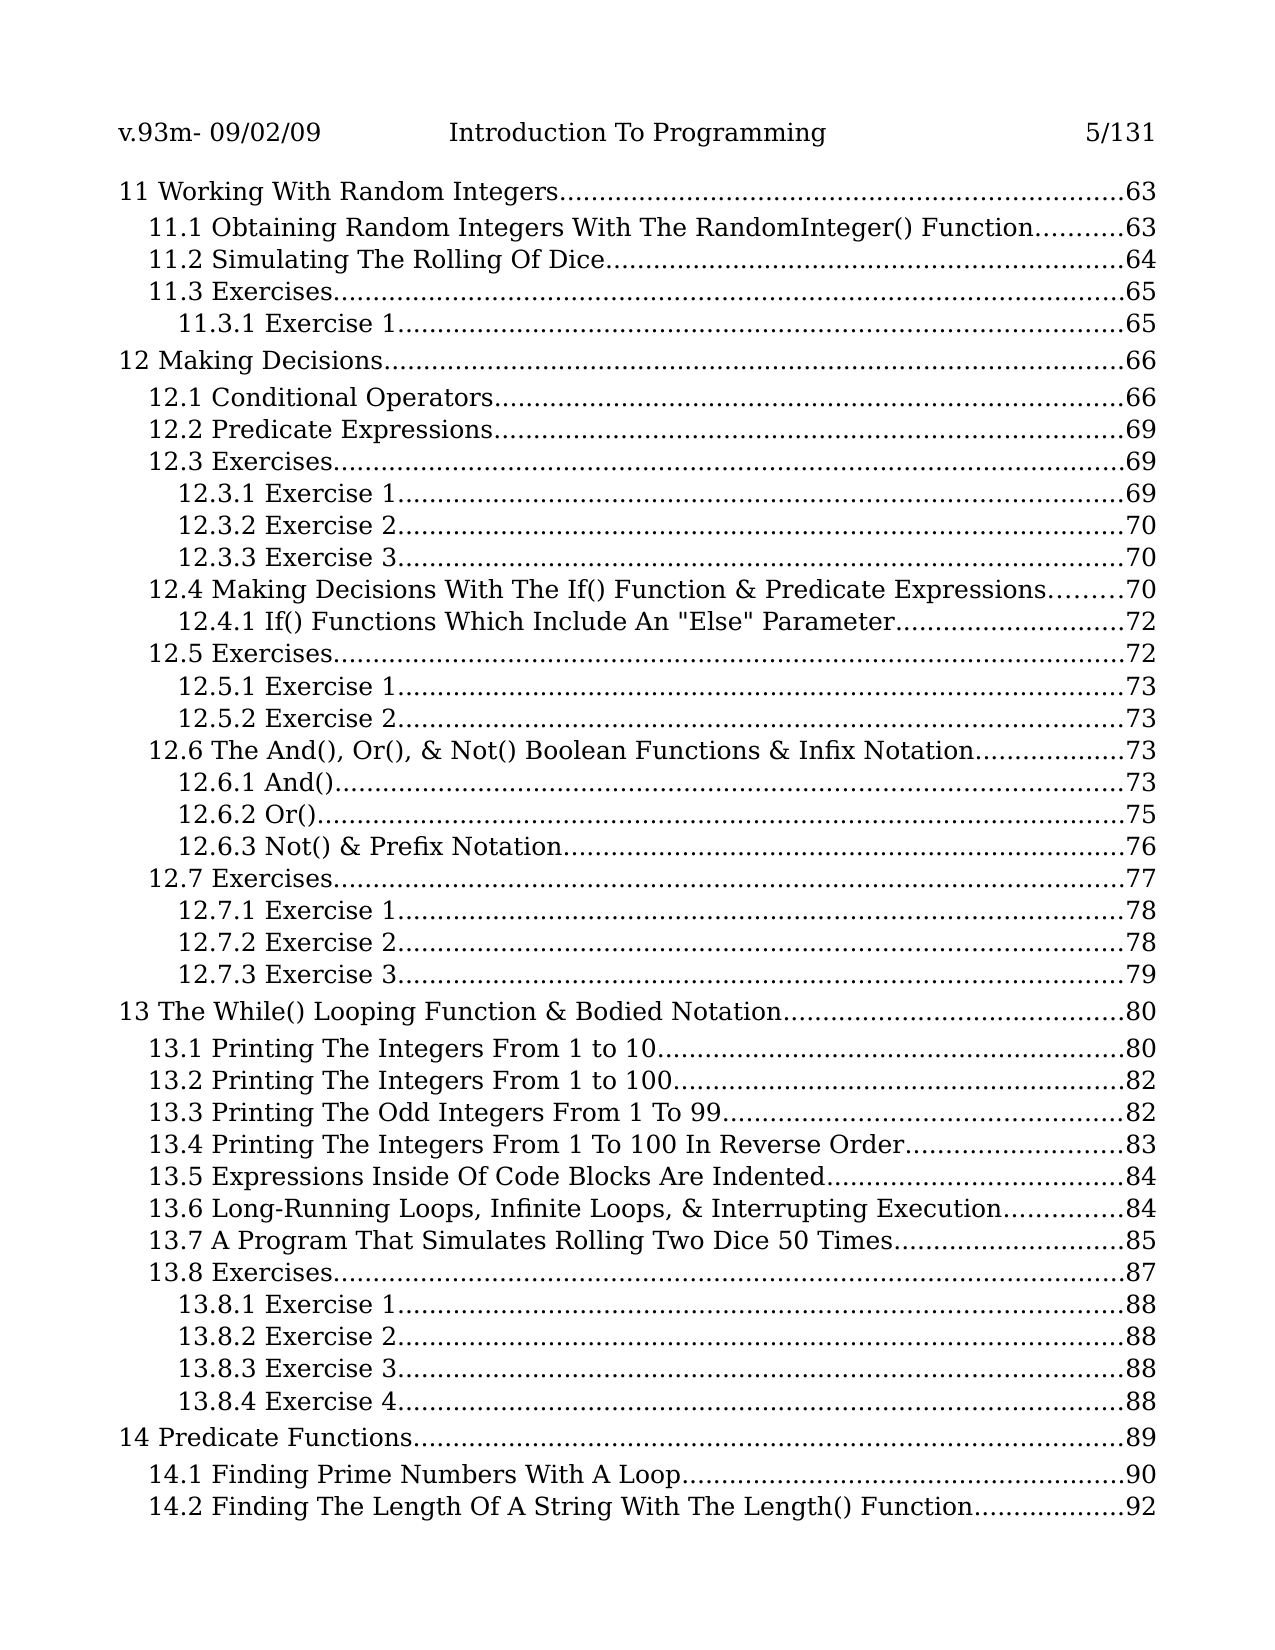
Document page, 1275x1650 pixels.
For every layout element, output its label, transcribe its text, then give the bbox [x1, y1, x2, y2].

text 12.6.2 Or() 75 [177, 800, 1157, 829]
text 13.8.4 Exercise 4 88 [177, 1387, 1157, 1416]
text 12.7.3 Exercise 3 79 [177, 961, 1157, 990]
text 12.3.1 Exercise 1 69 [177, 479, 1157, 508]
text 13 The While() Looping Function & Bodied Notation 80 [118, 997, 1157, 1026]
text 13.3 Printing The Odd Integers From 1 To 99 82 [148, 1098, 1157, 1127]
text 12.5.1 Exercise 1 73 [177, 672, 1157, 701]
text 11 Working With Random Integers 63 [118, 177, 1157, 206]
text 14.1 Finding Prime Numbers With A Loop 90 [148, 1460, 1157, 1489]
text 11.3 Exercises 65 [148, 278, 1157, 307]
text 12.3.2 Exercise 2 70 [177, 511, 1157, 541]
text 12.4.1 If() Functions Which Include An "Else" Parameter 72 [177, 608, 1157, 637]
text 13.8.1 Exercise 1 88 [177, 1291, 1157, 1320]
text 12.4 Making Decisions With The If() Function & Predicate Expressions 70 [148, 576, 1157, 605]
text 13.8 Exercises 87 [148, 1258, 1157, 1288]
text 12.2 Predicate Expressions 69 [148, 415, 1157, 444]
text 12.6.3 Not() & Prefix Notation 76 [177, 832, 1157, 861]
text 14.2 Finding The Length Of A String With The Length() Function 92 [148, 1492, 1157, 1521]
text 12.7.2 Exercise 2 78 [177, 928, 1157, 958]
text 11.2 Simulating The Rolling Of Dice 64 [148, 246, 1157, 275]
text 12.3.3 Exercise 3 70 [177, 543, 1157, 573]
text 12 Making Decisions 66 [118, 346, 1157, 376]
text 11.3.1 Exercise 1 65 [177, 310, 1157, 339]
text 13.6 Long-Running Loops, Infinite Loops, & Interrupting Execution 84 [148, 1194, 1157, 1223]
text 13.7 A Program That Simulates Rolling Two Dice 50 Times 85 [148, 1226, 1157, 1256]
text 13.8.2 Exercise 2 88 [177, 1323, 1157, 1352]
text 13.1 Printing The Integers From 1 to 10 80 [148, 1034, 1157, 1063]
text 13.4 Printing The Integers From 1 To 100 In Reverse Order 83 [148, 1130, 1157, 1159]
text 12.6 The And(), Or(), & Not() Boolean Functions & Infix Notation 73 [148, 736, 1157, 765]
text 13.5 Expressions Inside Of Code Blocks Are Indented 84 [148, 1162, 1157, 1191]
text 12.7 Exercises 77 [148, 864, 1157, 893]
text 12.1 Conditional Operators 66 [148, 383, 1157, 412]
text 12.5 Exercises 72 [148, 640, 1157, 669]
text 11.1 Obtaining Random Integers With The RandomInteger() Function 63 [148, 213, 1157, 243]
text 12.5.2 Exercise 2 73 [177, 704, 1157, 733]
text 12.6.1 And() 73 [177, 768, 1157, 797]
text 13.2 Printing The Integers From 1 to 100 82 [148, 1066, 1157, 1095]
text 12.3 Exercises 69 [148, 447, 1157, 476]
text 12.7.1 Exercise 1 78 [177, 896, 1157, 926]
text 14 Predicate Functions 89 [118, 1423, 1157, 1453]
text 13.8.3 Exercise 3 88 [177, 1355, 1157, 1384]
